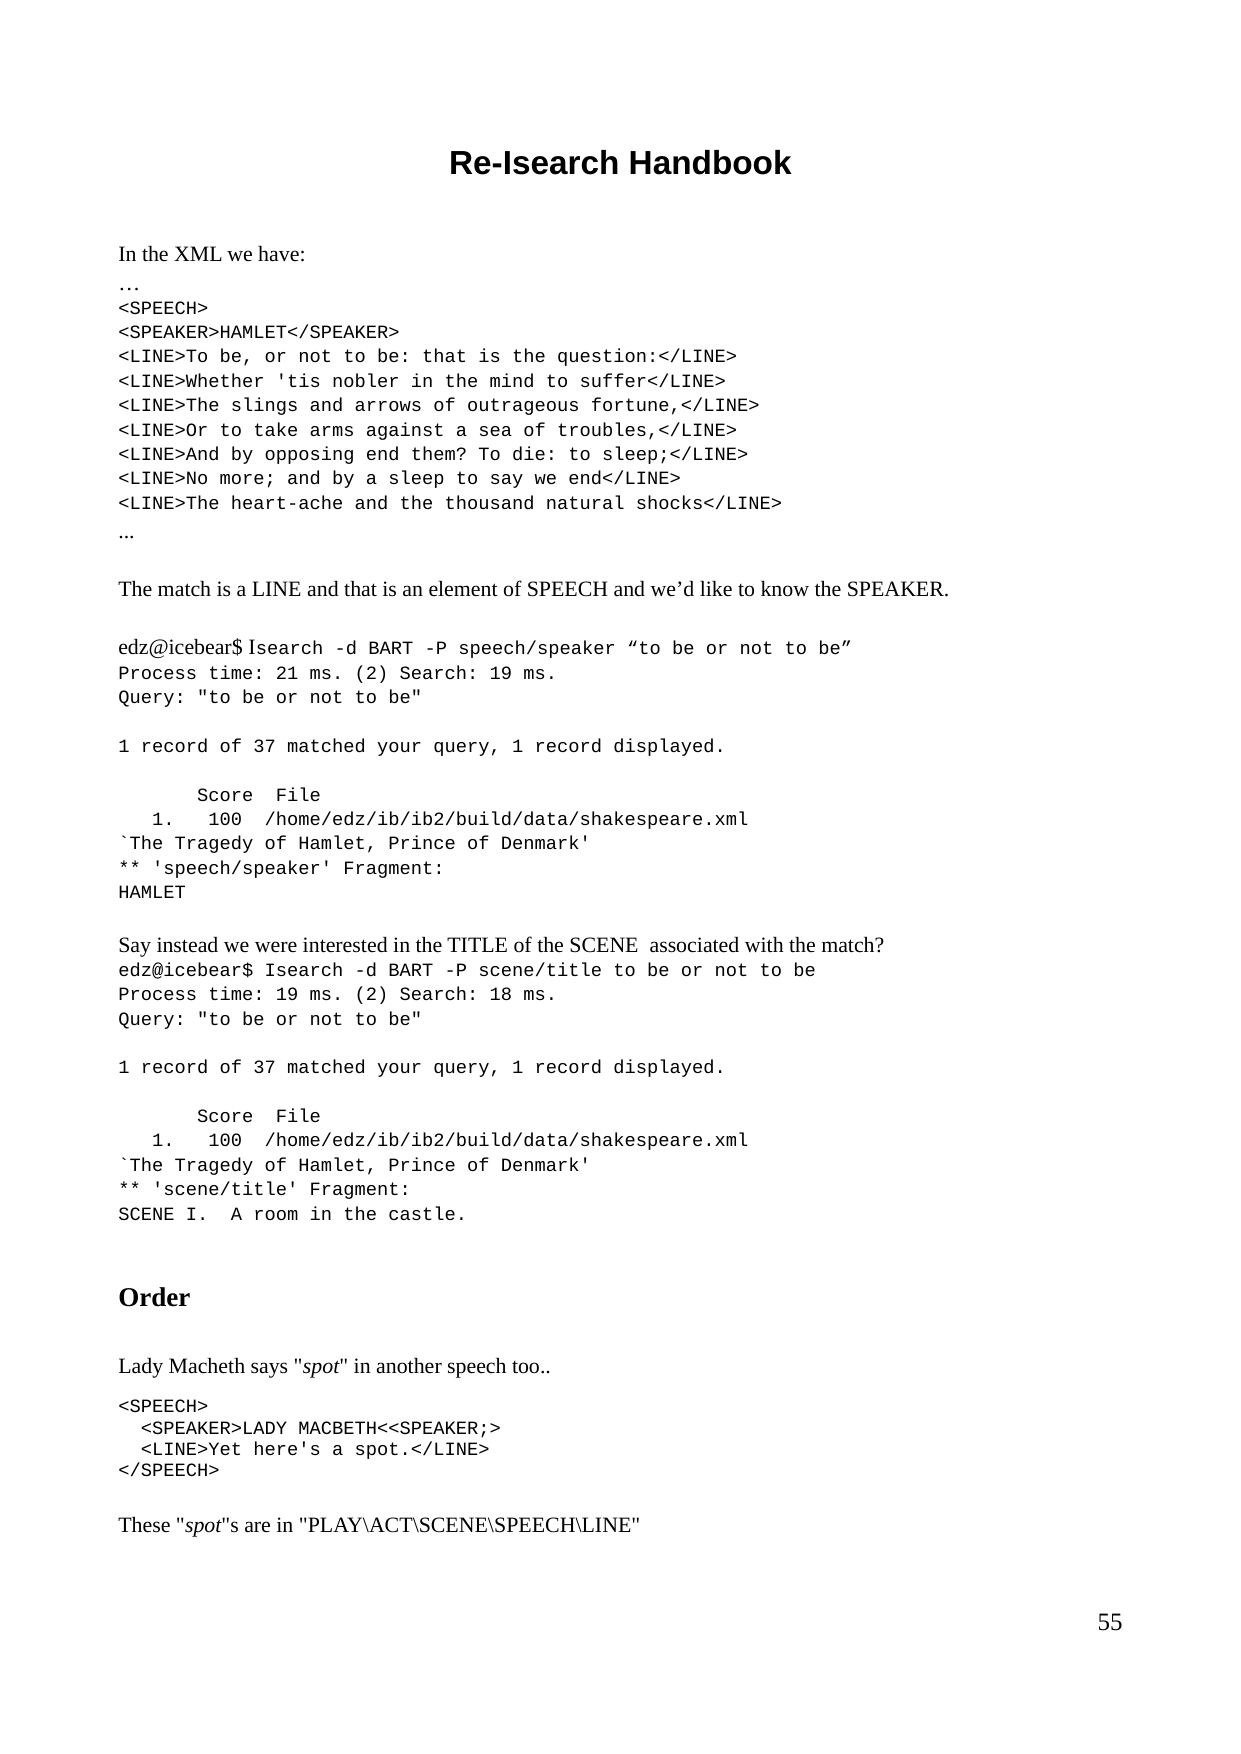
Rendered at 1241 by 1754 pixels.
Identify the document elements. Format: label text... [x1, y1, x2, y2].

text <LINE>The slings and arrows of outrageous fortune,</LINE> [118, 396, 1122, 417]
text SCENE I. A room in the castle. [118, 1204, 1122, 1226]
text </SPEECH> [118, 1461, 1122, 1482]
text Score File [118, 785, 1122, 807]
text `The Tragedy of Hamlet, Prince of Denmark' [118, 834, 1122, 855]
text 1 record of 37 matched your query, 1 record displayed. [118, 1058, 1122, 1079]
text edz@icebear$ Isearch -d BART -P speech/speaker “to be or not to be” [118, 634, 1122, 660]
text ** 'scene/title' Fragment: [118, 1180, 1122, 1201]
text ... [118, 518, 1122, 543]
text … [118, 269, 1122, 295]
text 1. 100 /home/edz/ib/ib2/build/data/shakespeare.xml [118, 810, 1122, 831]
text <SPEAKER>HAMLET</SPEAKER> [118, 323, 1122, 344]
text <SPEECH> [118, 1397, 1122, 1418]
text ** 'speech/speaker' Fragment: [118, 858, 1122, 880]
text `The Tragedy of Hamlet, Prince of Denmark' [118, 1156, 1122, 1177]
text Query: "to be or not to be" [118, 688, 1122, 709]
text <LINE>The heart-ache and the thousand natural shocks</LINE> [118, 493, 1122, 515]
text In the XML we have: [118, 241, 1122, 266]
text Say instead we were interested in the TITLE of the SCENE associated with the match? [118, 932, 1122, 957]
text These "spot"s are in "PLAY\ACT\SCENE\SPEECH\LINE" [118, 1512, 1122, 1537]
text Lady Macheth says "spot" in another speech too.. [118, 1324, 1122, 1378]
text Query: "to be or not to be" [118, 1009, 1122, 1031]
text HAMLET [118, 883, 1122, 904]
text <LINE>Or to take arms against a sea of troubles,</LINE> [118, 420, 1122, 442]
text Score File [118, 1107, 1122, 1128]
text <LINE>And by opposing end them? To die: to sleep;</LINE> [118, 445, 1122, 466]
text Process time: 19 ms. (2) Search: 18 ms. [118, 985, 1122, 1006]
text <LINE>To be, or not to be: that is the question:</LINE> [118, 347, 1122, 368]
text <SPEECH> [118, 298, 1122, 320]
text <LINE>No more; and by a sleep to say we end</LINE> [118, 469, 1122, 490]
subtitle Order [118, 1281, 1122, 1312]
text 1. 100 /home/edz/ib/ib2/build/data/shakespeare.xml [118, 1131, 1122, 1152]
text 1 record of 37 matched your query, 1 record displayed. [118, 737, 1122, 758]
text Process time: 21 ms. (2) Search: 19 ms. [118, 663, 1122, 685]
text <LINE>Yet here's a spot.</LINE> [118, 1440, 1122, 1461]
text <LINE>Whether 'tis nobler in the mind to suffer</LINE> [118, 372, 1122, 393]
text edz@icebear$ Isearch -d BART -P scene/title to be or not to be [118, 961, 1122, 982]
text <SPEAKER>LADY MACBETH<<SPEAKER;> [118, 1418, 1122, 1440]
text The match is a LINE and that is an element of SPEECH and we’d like to know the SPEAKER. [118, 576, 1122, 601]
